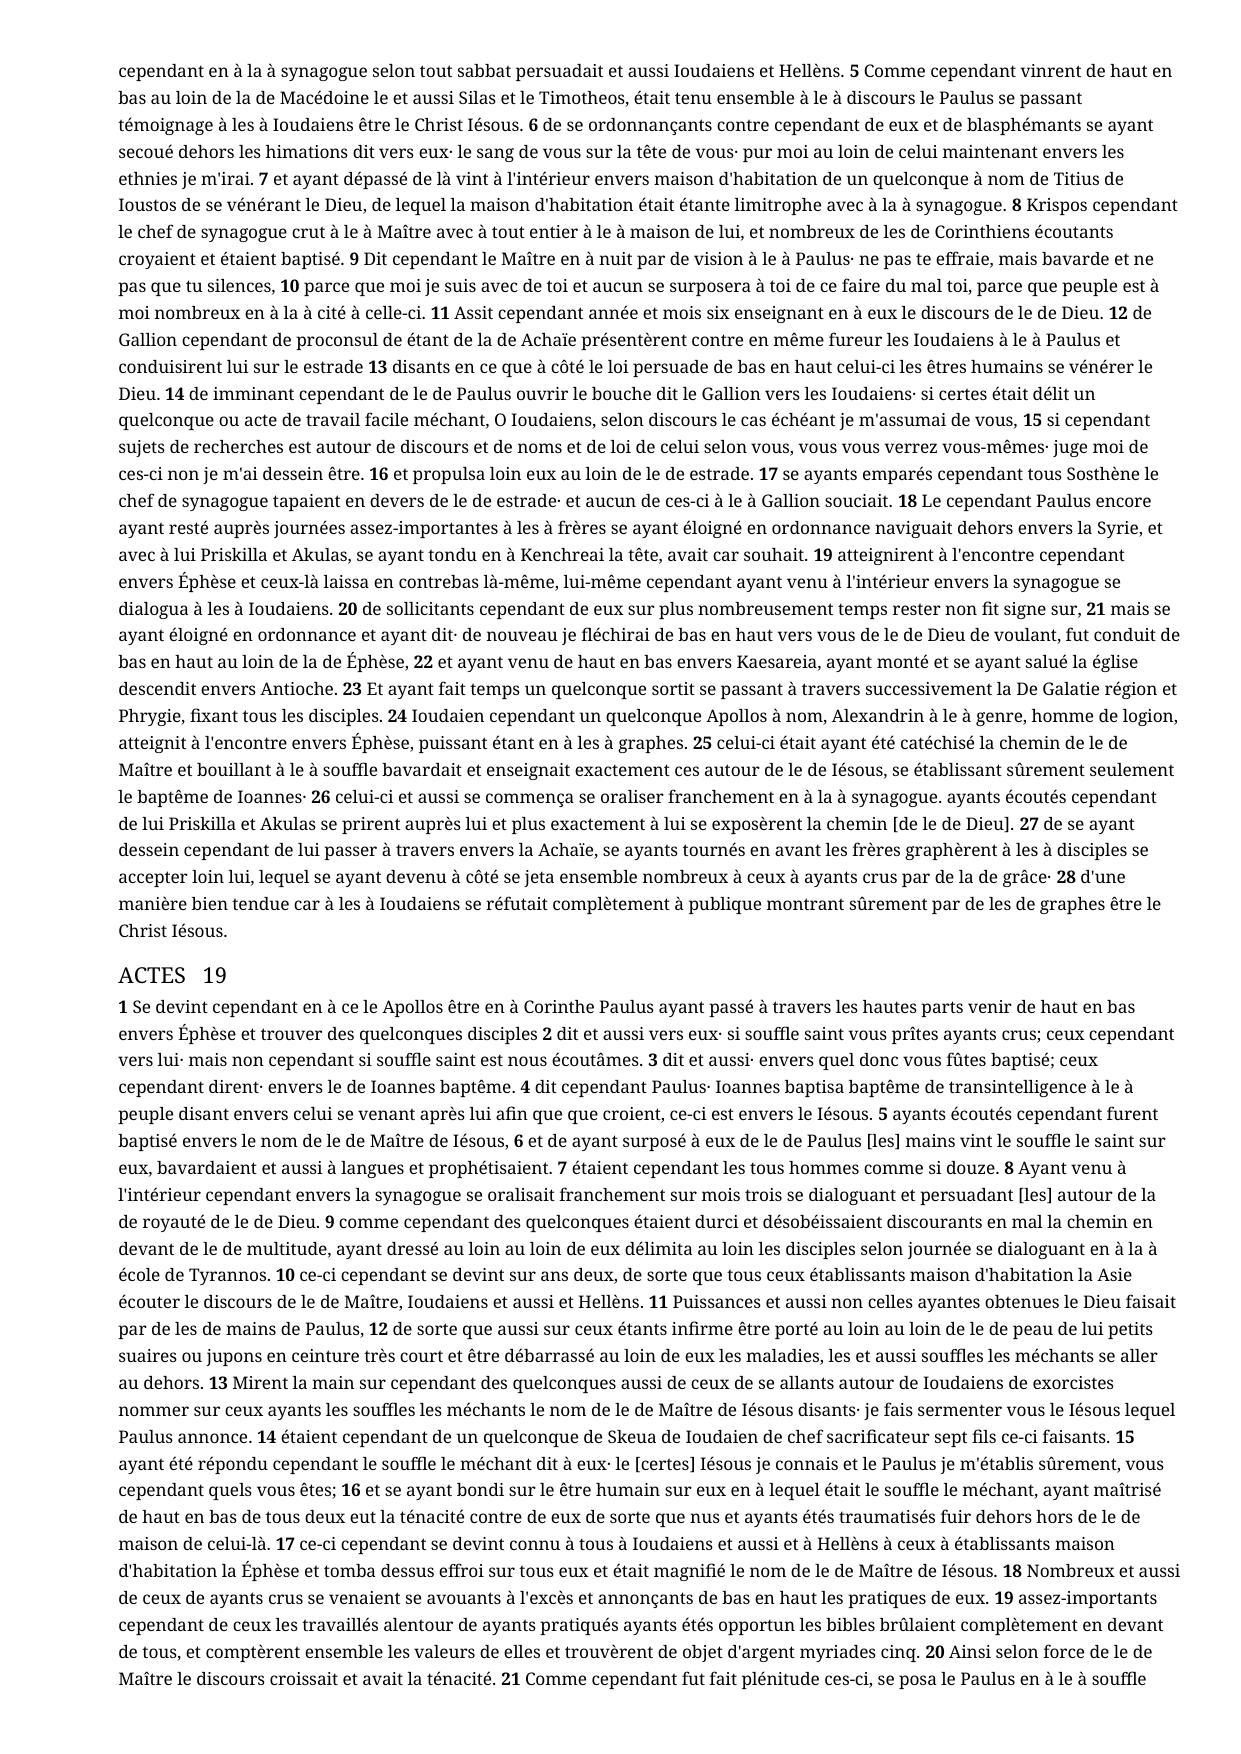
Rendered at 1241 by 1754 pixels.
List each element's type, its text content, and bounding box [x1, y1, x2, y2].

text cependant en à la à synagogue selon tout sabbat persuadait et aussi Ioudaiens et Hellèns. 5 Comme cependant vinrent de haut en bas au loin de la de Macédoine le et aussi Silas et le Timotheos, était tenu ensemble à le à discours le Paulus se passant témoignage à les à Ioudaiens être le Christ Iésous. 6 de se ordonnançants contre cependant de eux et de blasphémants se ayant secoué dehors les himations dit vers eux· le sang de vous sur la tête de vous· pur moi au loin de celui maintenant envers les ethnies je m'irai. 7 et ayant dépassé de là vint à l'intérieur envers maison d'habitation de un quelconque à nom de Titius de Ioustos de se vénérant le Dieu, de lequel la maison d'habitation était étante limitrophe avec à la à synagogue. 8 Krispos cependant le chef de synagogue crut à le à Maître avec à tout entier à le à maison de lui, et nombreux de les de Corinthiens écoutants croyaient et étaient baptisé. 9 Dit cependant le Maître en à nuit par de vision à le à Paulus· ne pas te effraie, mais bavarde et ne pas que tu silences, 10 parce que moi je suis avec de toi et aucun se surposera à toi de ce faire du mal toi, parce que peuple est à moi nombreux en à la à cité à celle-ci. 11 Assit cependant année et mois six enseignant en à eux le discours de le de Dieu. 12 de Gallion cependant de proconsul de étant de la de Achaïe présentèrent contre en même fureur les Ioudaiens à le à Paulus et conduisirent lui sur le estrade 13 disants en ce que à côté le loi persuade de bas en haut celui-ci les êtres humains se vénérer le Dieu. 14 de imminant cependant de le de Paulus ouvrir le bouche dit le Gallion vers les Ioudaiens· si certes était délit un quelconque ou acte de travail facile méchant, O Ioudaiens, selon discours le cas échéant je m'assumai de vous, 15 si cependant sujets de recherches est autour de discours et de noms et de loi de celui selon vous, vous vous verrez vous-mêmes· juge moi de ces-ci non je m'ai dessein être. 16 et propulsa loin eux au loin de le de estrade. 17 se ayants emparés cependant tous Sosthène le chef de synagogue tapaient en devers de le de estrade· et aucun de ces-ci à le à Gallion souciait. 18 Le cependant Paulus encore ayant resté auprès journées assez-importantes à les à frères se ayant éloigné en ordonnance naviguait dehors envers la Syrie, et avec à lui Priskilla et Akulas, se ayant tondu en à Kenchreai la tête, avait car souhait. 19 atteignirent à l'encontre cependant envers Éphèse et ceux-là laissa en contrebas là-même, lui-même cependant ayant venu à l'intérieur envers la synagogue se dialogua à les à Ioudaiens. 20 de sollicitants cependant de eux sur plus nombreusement temps rester non fit signe sur, 21 mais se ayant éloigné en ordonnance et ayant dit· de nouveau je fléchirai de bas en haut vers vous de le de Dieu de voulant, fut conduit de bas en haut au loin de la de Éphèse, 22 et ayant venu de haut en bas envers Kaesareia, ayant monté et se ayant salué la église descendit envers Antioche. 23 Et ayant fait temps un quelconque sortit se passant à travers successivement la De Galatie région et Phrygie, fixant tous les disciples. 24 Ioudaien cependant un quelconque Apollos à nom, Alexandrin à le à genre, homme de logion, atteignit à l'encontre envers Éphèse, puissant étant en à les à graphes. 25 celui-ci était ayant été catéchisé la chemin de le de Maître et bouillant à le à souffle bavardait et enseignait exactement ces autour de le de Iésous, se établissant sûrement seulement le baptême de Ioannes· 26 celui-ci et aussi se commença se oraliser franchement en à la à synagogue. ayants écoutés cependant de lui Priskilla et Akulas se prirent auprès lui et plus exactement à lui se exposèrent la chemin [de le de Dieu]. 27 de se ayant dessein cependant de lui passer à travers envers la Achaïe, se ayants tournés en avant les frères graphèrent à les à disciples se accepter loin lui, lequel se ayant devenu à côté se jeta ensemble nombreux à ceux à ayants crus par de la de grâce· 28 d'une manière bien tendue car à les à Ioudaiens se réfutait complètement à publique montrant sûrement par de les de graphes être le Christ Iésous. [118, 59, 1181, 942]
text ACTES 19 [118, 961, 1181, 990]
text 1 Se devint cependant en à ce le Apollos être en à Corinthe Paulus ayant passé à travers les hautes parts venir de haut en bas envers Éphèse et trouver des quelconques disciples 2 dit et aussi vers eux· si souffle saint vous prîtes ayants crus; ceux cependant vers lui· mais non cependant si souffle saint est nous écoutâmes. 3 dit et aussi· envers quel donc vous fûtes baptisé; ceux cependant dirent· envers le de Ioannes baptême. 4 dit cependant Paulus· Ioannes baptisa baptême de transintelligence à le à peuple disant envers celui se venant après lui afin que que croient, ce-ci est envers le Iésous. 5 ayants écoutés cependant furent baptisé envers le nom de le de Maître de Iésous, 6 et de ayant surposé à eux de le de Paulus [les] mains vint le souffle le saint sur eux, bavardaient et aussi à langues et prophétisaient. 7 étaient cependant les tous hommes comme si douze. 8 Ayant venu à l'intérieur cependant envers la synagogue se oralisait franchement sur mois trois se dialoguant et persuadant [les] autour de la de royauté de le de Dieu. 9 comme cependant des quelconques étaient durci et désobéissaient discourants en mal la chemin en devant de le de multitude, ayant dressé au loin au loin de eux délimita au loin les disciples selon journée se dialoguant en à la à école de Tyrannos. 10 ce-ci cependant se devint sur ans deux, de sorte que tous ceux établissants maison d'habitation la Asie écouter le discours de le de Maître, Ioudaiens et aussi et Hellèns. 11 Puissances et aussi non celles ayantes obtenues le Dieu faisait par de les de mains de Paulus, 12 de sorte que aussi sur ceux étants infirme être porté au loin au loin de le de peau de lui petits suaires ou jupons en ceinture très court et être débarrassé au loin de eux les maladies, les et aussi souffles les méchants se aller au dehors. 13 Mirent la main sur cependant des quelconques aussi de ceux de se allants autour de Ioudaiens de exorcistes nommer sur ceux ayants les souffles les méchants le nom de le de Maître de Iésous disants· je fais sermenter vous le Iésous lequel Paulus annonce. 14 étaient cependant de un quelconque de Skeua de Ioudaien de chef sacrificateur sept fils ce-ci faisants. 15 ayant été répondu cependant le souffle le méchant dit à eux· le [certes] Iésous je connais et le Paulus je m'établis sûrement, vous cependant quels vous êtes; 16 et se ayant bondi sur le être humain sur eux en à lequel était le souffle le méchant, ayant maîtrisé de haut en bas de tous deux eut la ténacité contre de eux de sorte que nus et ayants étés traumatisés fuir dehors hors de le de maison de celui-là. 17 ce-ci cependant se devint connu à tous à Ioudaiens et aussi et à Hellèns à ceux à établissants maison d'habitation la Éphèse et tomba dessus effroi sur tous eux et était magnifié le nom de le de Maître de Iésous. 18 Nombreux et aussi de ceux de ayants crus se venaient se avouants à l'excès et annonçants de bas en haut les pratiques de eux. 19 assez-importants cependant de ceux les travaillés alentour de ayants pratiqués ayants étés opportun les bibles brûlaient complètement en devant de tous, et comptèrent ensemble les valeurs de elles et trouvèrent de objet d'argent myriades cinq. 20 Ainsi selon force de le de Maître le discours croissait et avait la ténacité. 21 Comme cependant fut fait plénitude ces-ci, se posa le Paulus en à le à souffle [118, 995, 1181, 1690]
